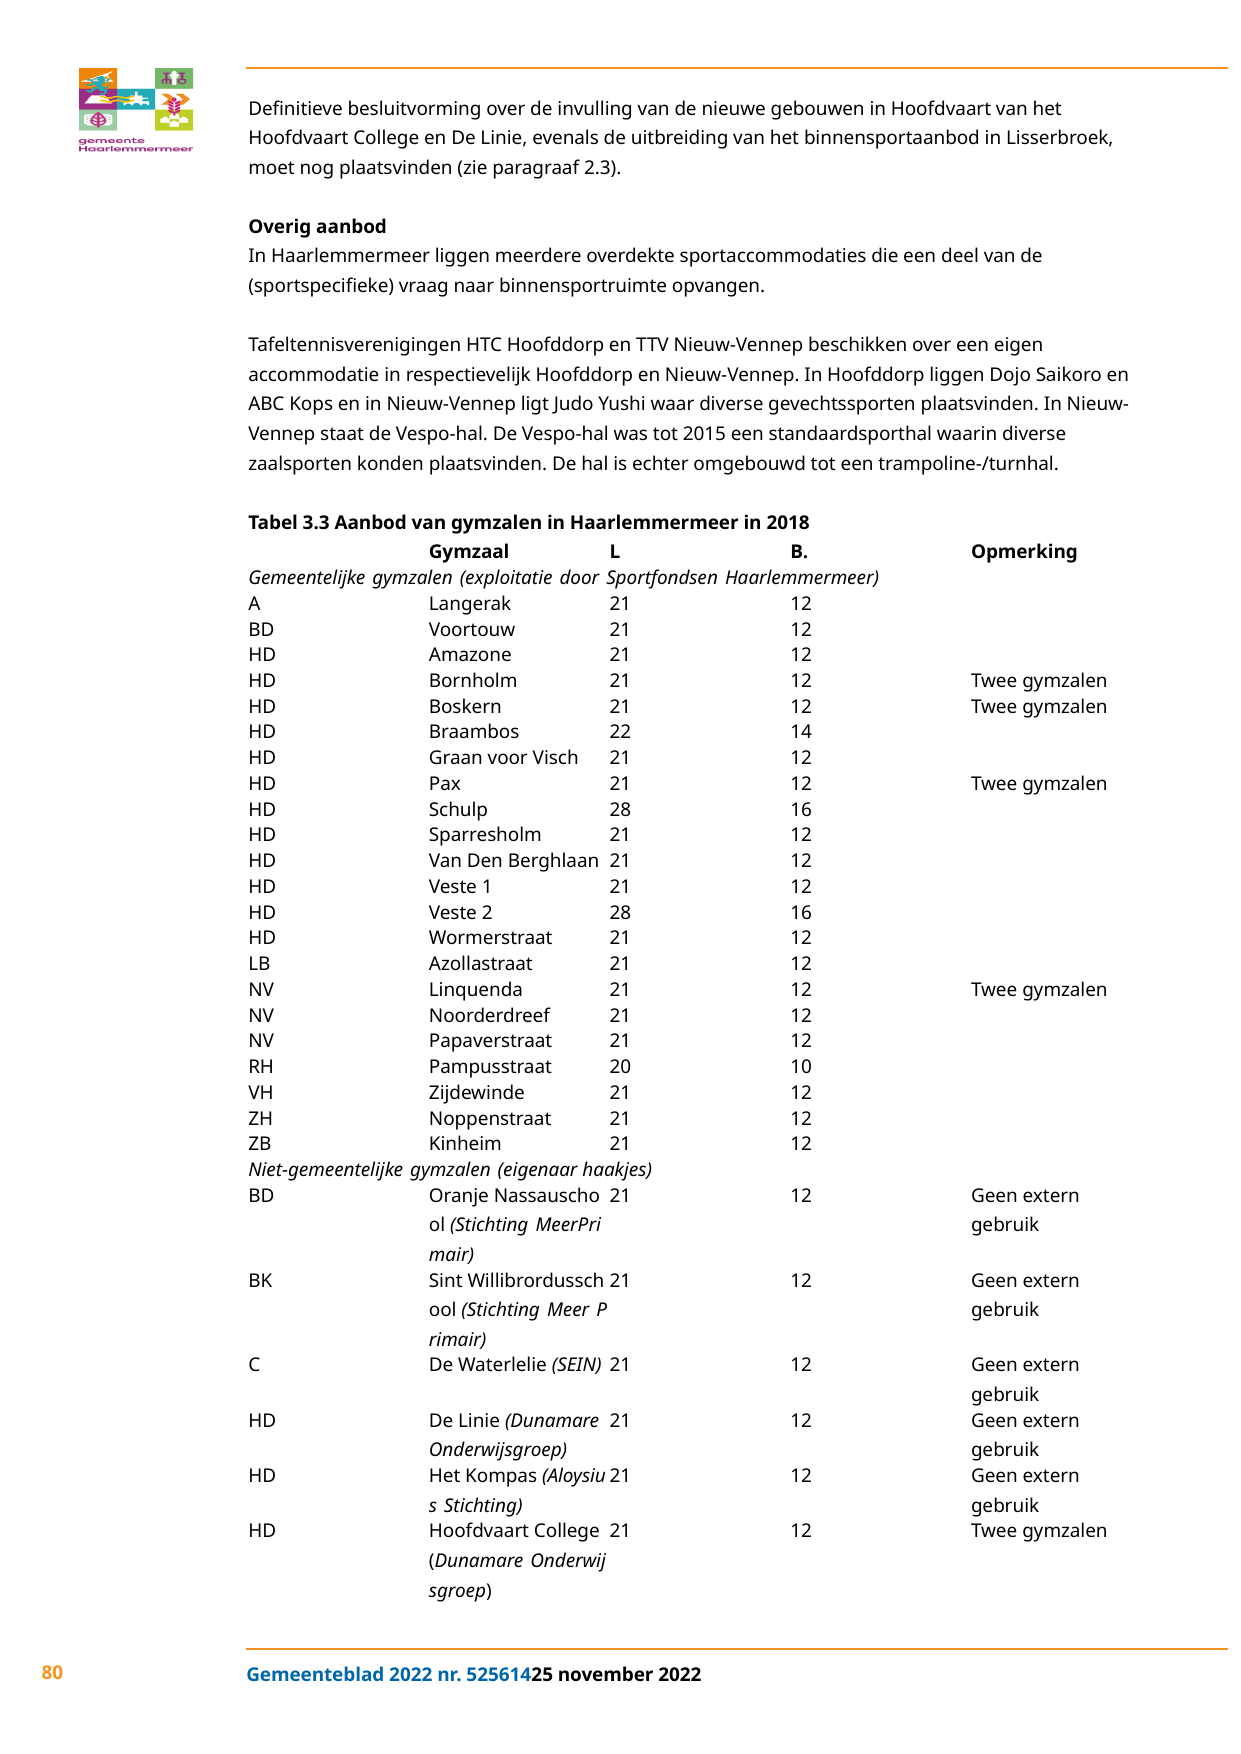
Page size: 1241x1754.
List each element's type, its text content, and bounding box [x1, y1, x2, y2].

table_cell 16 [790, 899, 971, 924]
text Overig aanbod [248, 213, 1152, 239]
table_cell Het Kompas (Aloysius Stichting) [429, 1462, 609, 1518]
table_cell 21 [609, 693, 790, 719]
table_cell Twee gymzalen [971, 1518, 1152, 1602]
table_cell Bornholm [429, 667, 609, 693]
table_cell Sint Willibrordusschool (Stichting Meer Primair) [429, 1267, 609, 1352]
table_cell Papaverstraat [429, 1028, 609, 1053]
table_cell Geen extern gebruik [971, 1182, 1152, 1267]
table_cell 12 [790, 1028, 971, 1053]
table_cell 20 [609, 1053, 790, 1079]
table_cell 21 [609, 1462, 790, 1518]
table_cell Amazone [429, 642, 609, 667]
table_cell 21 [609, 1079, 790, 1105]
table_cell Veste 1 [429, 873, 609, 899]
table_cell Veste 2 [429, 899, 609, 924]
table_cell 21 [609, 925, 790, 950]
table_cell De Linie (Dunamare Onderwijsgroep) [429, 1407, 609, 1462]
table_cell [971, 873, 1152, 899]
table_cell Noorderdreef [429, 1002, 609, 1027]
table_cell 21 [609, 642, 790, 667]
table_cell [971, 616, 1152, 642]
table_cell LB [248, 950, 429, 976]
table_cell Hoofdvaart College (Dunamare Onderwijsgroep) [429, 1518, 609, 1602]
table_cell HD [248, 719, 429, 744]
table_cell Zijdewinde [429, 1079, 609, 1105]
table_cell HD [248, 925, 429, 950]
table_cell 16 [790, 796, 971, 822]
table_cell HD [248, 822, 429, 847]
table_cell 21 [609, 1105, 790, 1130]
table_cell [971, 745, 1152, 770]
table_cell Geen extern gebruik [971, 1407, 1152, 1462]
table_cell [971, 796, 1152, 822]
picture [41, 47, 231, 172]
table_cell HD [248, 770, 429, 796]
table_cell 21 [609, 950, 790, 976]
table_cell A [248, 590, 429, 616]
table_cell [971, 848, 1152, 873]
table_cell NV [248, 1002, 429, 1027]
table_cell 12 [790, 848, 971, 873]
table_cell 21 [609, 822, 790, 847]
table_cell Braambos [429, 719, 609, 744]
table_cell 12 [790, 976, 971, 1002]
table_header L [609, 539, 790, 564]
table_cell HD [248, 642, 429, 667]
table_cell HD [248, 848, 429, 873]
table_cell Boskern [429, 693, 609, 719]
table_cell 12 [790, 1462, 971, 1518]
table_cell BD [248, 616, 429, 642]
table_cell 28 [609, 796, 790, 822]
table_header Opmerking [971, 539, 1152, 564]
table_cell 21 [609, 1267, 790, 1352]
table_cell RH [248, 1053, 429, 1079]
table_cell NV [248, 976, 429, 1002]
text In Haarlemmermeer liggen meerdere overdekte sportaccommodaties die een deel van de (sportspecifieke) vraag naar binnensportruimte opvangen. [248, 243, 1152, 298]
table_cell 12 [790, 1352, 971, 1407]
table_cell 21 [609, 976, 790, 1002]
table_cell 10 [790, 1053, 971, 1079]
table_cell 12 [790, 950, 971, 976]
table_cell 21 [609, 1518, 790, 1602]
table_cell [971, 1028, 1152, 1053]
table_cell Voortouw [429, 616, 609, 642]
table_cell Graan voor Visch [429, 745, 609, 770]
table_cell 12 [790, 1182, 971, 1267]
table_cell Noppenstraat [429, 1105, 609, 1130]
table_cell 12 [790, 1407, 971, 1462]
table_cell BD [248, 1182, 429, 1267]
table_cell HD [248, 873, 429, 899]
text Tabel 3.3 Aanbod van gymzalen in Haarlemmermeer in 2018 [248, 509, 1152, 535]
table_cell 28 [609, 899, 790, 924]
table_cell Twee gymzalen [971, 770, 1152, 796]
table_cell ZH [248, 1105, 429, 1130]
table_cell 12 [790, 1079, 971, 1105]
table_cell HD [248, 745, 429, 770]
table_cell ZB [248, 1130, 429, 1156]
table_cell [971, 1002, 1152, 1027]
table_cell VH [248, 1079, 429, 1105]
table_cell 21 [609, 848, 790, 873]
table_cell Van Den Berghlaan [429, 848, 609, 873]
table_cell Langerak [429, 590, 609, 616]
table_cell 12 [790, 667, 971, 693]
table_cell 21 [609, 1182, 790, 1267]
table_cell Sparresholm [429, 822, 609, 847]
table_cell 12 [790, 1002, 971, 1027]
table_cell [971, 899, 1152, 924]
table_cell Oranje Nassauschool (Stichting MeerPrimair) [429, 1182, 609, 1267]
table_cell 21 [609, 1002, 790, 1027]
table_cell 22 [609, 719, 790, 744]
table_cell 12 [790, 745, 971, 770]
table_cell 12 [790, 873, 971, 899]
table_cell Twee gymzalen [971, 976, 1152, 1002]
table_cell 12 [790, 822, 971, 847]
table_cell NV [248, 1028, 429, 1053]
table_cell Twee gymzalen [971, 667, 1152, 693]
table_cell 21 [609, 873, 790, 899]
table_cell Pax [429, 770, 609, 796]
table_header B. [790, 539, 971, 564]
table_cell 12 [790, 590, 971, 616]
table_cell HD [248, 667, 429, 693]
table_cell 21 [609, 1407, 790, 1462]
table_cell Azollastraat [429, 950, 609, 976]
table_cell [971, 925, 1152, 950]
text Tafeltennisverenigingen HTC Hoofddorp en TTV Nieuw-Vennep beschikken over een eigen accommodatie in respectievelijk Hoofddorp en Nieuw-Vennep. In Hoofddorp liggen Dojo Saikoro en ABC Kops en in Nieuw-Vennep ligt Judo Yushi waar diverse gevechtssporten plaatsvinden. In Nieuw-Vennep staat de Vespo-hal. De Vespo-hal was tot 2015 een standaardsporthal waarin diverse zaalsporten konden plaatsvinden. De hal is echter omgebouwd tot een trampoline-/turnhal. [248, 331, 1152, 476]
table_cell 21 [609, 667, 790, 693]
table_cell Kinheim [429, 1130, 609, 1156]
table_cell Wormerstraat [429, 925, 609, 950]
table_cell HD [248, 693, 429, 719]
table_cell 12 [790, 1267, 971, 1352]
table_cell HD [248, 1462, 429, 1518]
table_cell Twee gymzalen [971, 693, 1152, 719]
table_cell 12 [790, 616, 971, 642]
table_cell 21 [609, 770, 790, 796]
table_cell 21 [609, 616, 790, 642]
table_cell 12 [790, 770, 971, 796]
table_cell Gemeentelijke gymzalen (exploitatie door Sportfondsen Haarlemmermeer) [248, 564, 1152, 590]
table_cell [971, 822, 1152, 847]
table_cell [971, 642, 1152, 667]
table_cell [971, 950, 1152, 976]
table_cell 12 [790, 1105, 971, 1130]
table_cell 21 [609, 1130, 790, 1156]
table_cell [971, 1105, 1152, 1130]
table_cell HD [248, 796, 429, 822]
table_header Gymzaal [429, 539, 609, 564]
table_cell [971, 1053, 1152, 1079]
table_cell HD [248, 1518, 429, 1602]
table_cell Schulp [429, 796, 609, 822]
table_cell 21 [609, 1028, 790, 1053]
table_cell Geen extern gebruik [971, 1267, 1152, 1352]
table_cell [971, 1130, 1152, 1156]
table_cell Linquenda [429, 976, 609, 1002]
table_cell Geen extern gebruik [971, 1462, 1152, 1518]
table_cell HD [248, 1407, 429, 1462]
table_cell 12 [790, 1130, 971, 1156]
table_cell [971, 1079, 1152, 1105]
table_cell HD [248, 899, 429, 924]
table_cell BK [248, 1267, 429, 1352]
table_cell 21 [609, 745, 790, 770]
table_cell 12 [790, 642, 971, 667]
table_cell [971, 590, 1152, 616]
table_cell [971, 719, 1152, 744]
table_cell Niet-gemeentelijke gymzalen (eigenaar haakjes) [248, 1156, 1152, 1182]
table_cell 21 [609, 590, 790, 616]
table_cell 12 [790, 693, 971, 719]
table_cell 12 [790, 925, 971, 950]
table_cell Geen extern gebruik [971, 1352, 1152, 1407]
table_cell 14 [790, 719, 971, 744]
table_cell 21 [609, 1352, 790, 1407]
table_cell Pampusstraat [429, 1053, 609, 1079]
text Definitieve besluitvorming over de invulling van de nieuwe gebouwen in Hoofdvaart van het Hoofdvaart College en De Linie, evenals de uitbreiding van het binnensportaanbod in Lisserbroek, moet nog plaatsvinden (zie paragraaf 2.3). [248, 95, 1152, 180]
table_cell 12 [790, 1518, 971, 1602]
table_cell C [248, 1352, 429, 1407]
table_cell De Waterlelie (SEIN) [429, 1352, 609, 1407]
table_header [248, 539, 429, 564]
